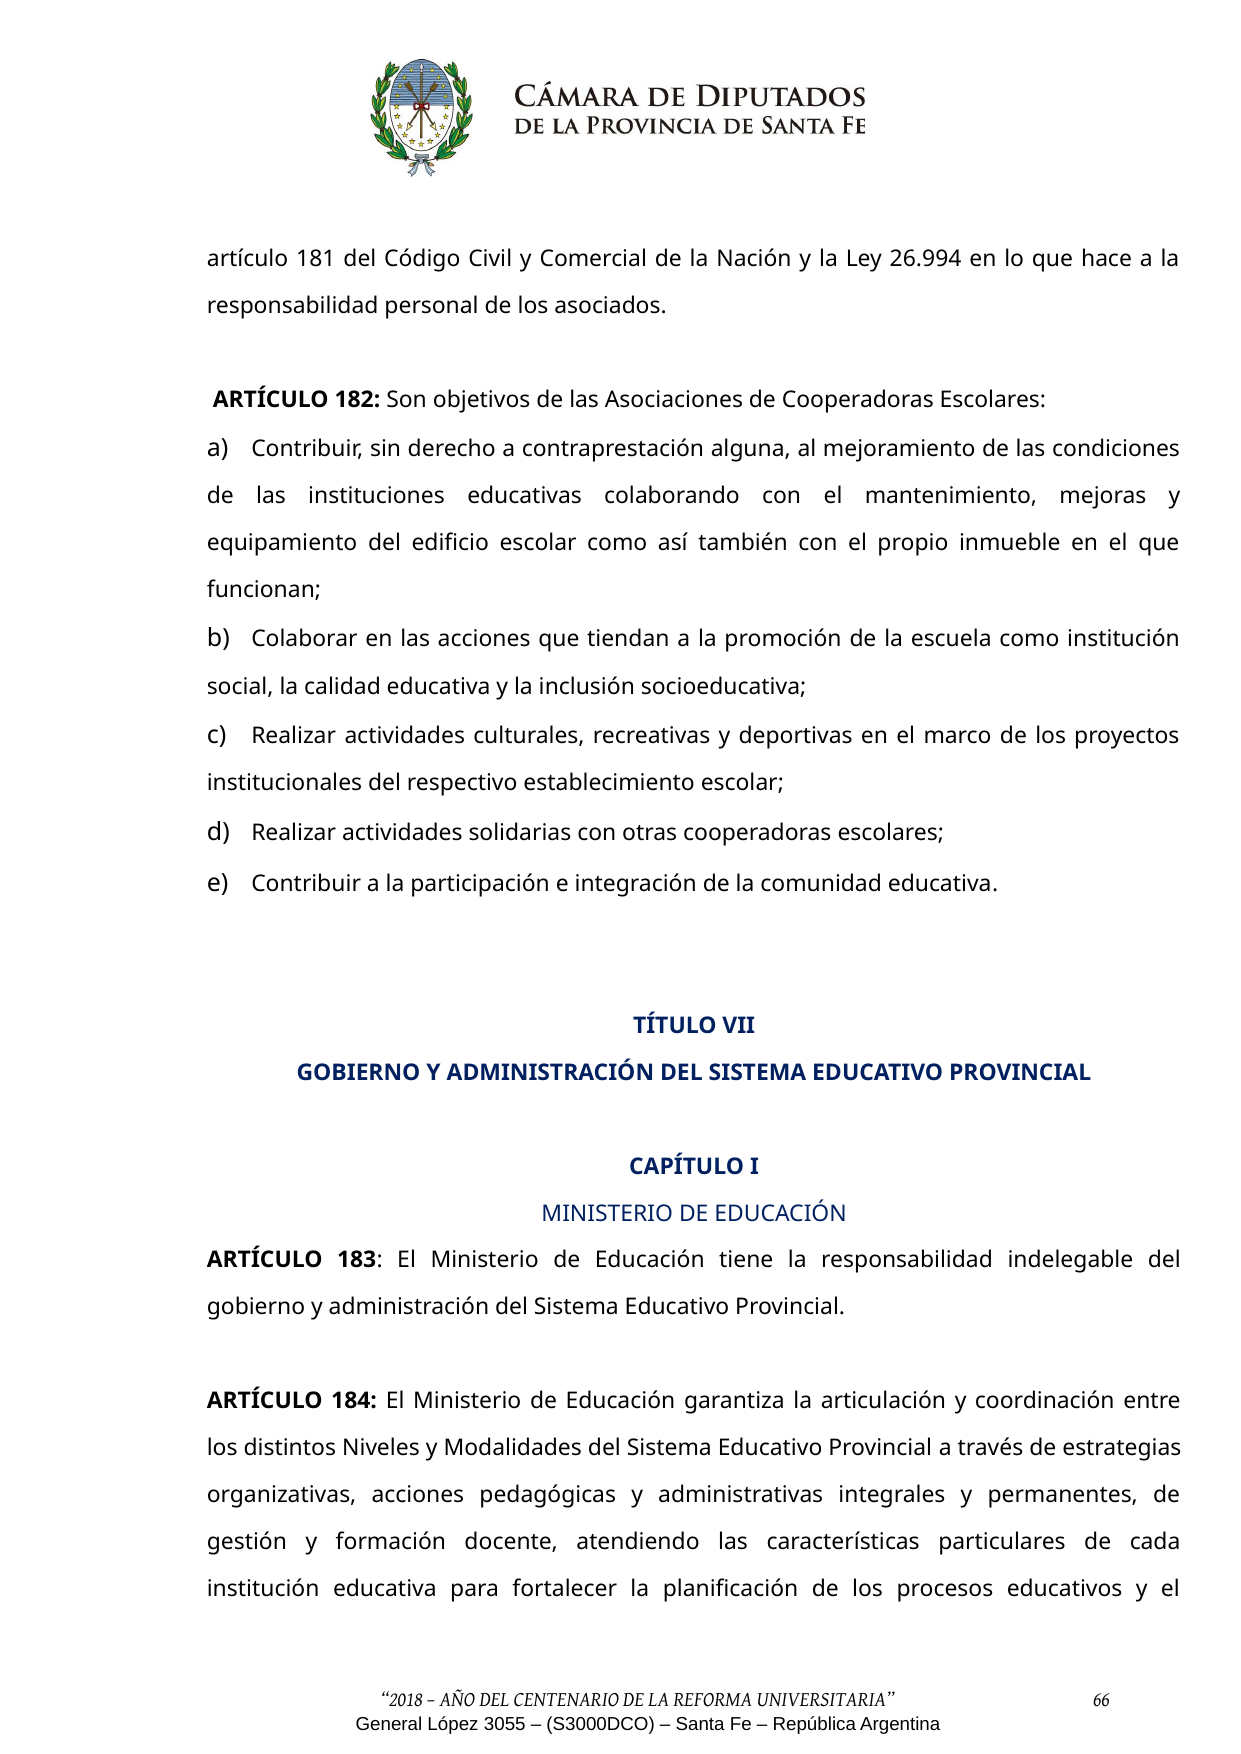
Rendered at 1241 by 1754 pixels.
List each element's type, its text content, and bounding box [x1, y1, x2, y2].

text CAPÍTULO I [207, 1149, 1181, 1181]
text ARTÍCULO 184: El Ministerio de Educación garantiza la articulación y coordinación entre los distintos Niveles y Modalidades del Sistema Educativo Provincial a través de estrategias organizativas, acciones pedagógicas y administrativas integrales y permanentes, de gestión y formación docente, atendiendo las características particulares de cada institución educativa para fortalecer la planificación de los procesos educativos y el [207, 1384, 1181, 1603]
picture [370, 59, 866, 181]
list Contribuir, sin derecho a contraprestación alguna, al mejoramiento de las condiciones de las instituciones educativas colaborando con el mantenimiento, mejoras y equipamiento del edificio escolar como así también con el propio inmueble en el que funcionan; [207, 430, 1181, 604]
text artículo 181 del Código Civil y Comercial de la Nación y la Ley 26.994 en lo que hace a la responsabilidad personal de los asociados. [207, 242, 1181, 320]
text ARTÍCULO 183: El Ministerio de Educación tiene la responsabilidad indelegable del gobierno y administración del Sistema Educativo Provincial. [207, 1243, 1181, 1321]
text MINISTERIO DE EDUCACIÓN [207, 1196, 1181, 1228]
text TÍTULO VII [207, 1009, 1181, 1040]
list Realizar actividades culturales, recreativas y deportivas en el marco de los proyectos institucionales del respectivo establecimiento escolar; [207, 717, 1181, 797]
text ARTÍCULO 182: Son objetivos de las Asociaciones de Cooperadoras Escolares: [207, 383, 1181, 414]
text GOBIERNO Y ADMINISTRACIÓN DEL SISTEMA EDUCATIVO PROVINCIAL [207, 1056, 1181, 1087]
list Realizar actividades solidarias con otras cooperadoras escolares; [251, 813, 1181, 847]
list Contribuir a la participación e integración de la comunidad educativa. [251, 864, 1181, 898]
list Colaborar en las acciones que tiendan a la promoción de la escuela como institución social, la calidad educativa y la inclusión socioeducativa; [207, 620, 1181, 701]
